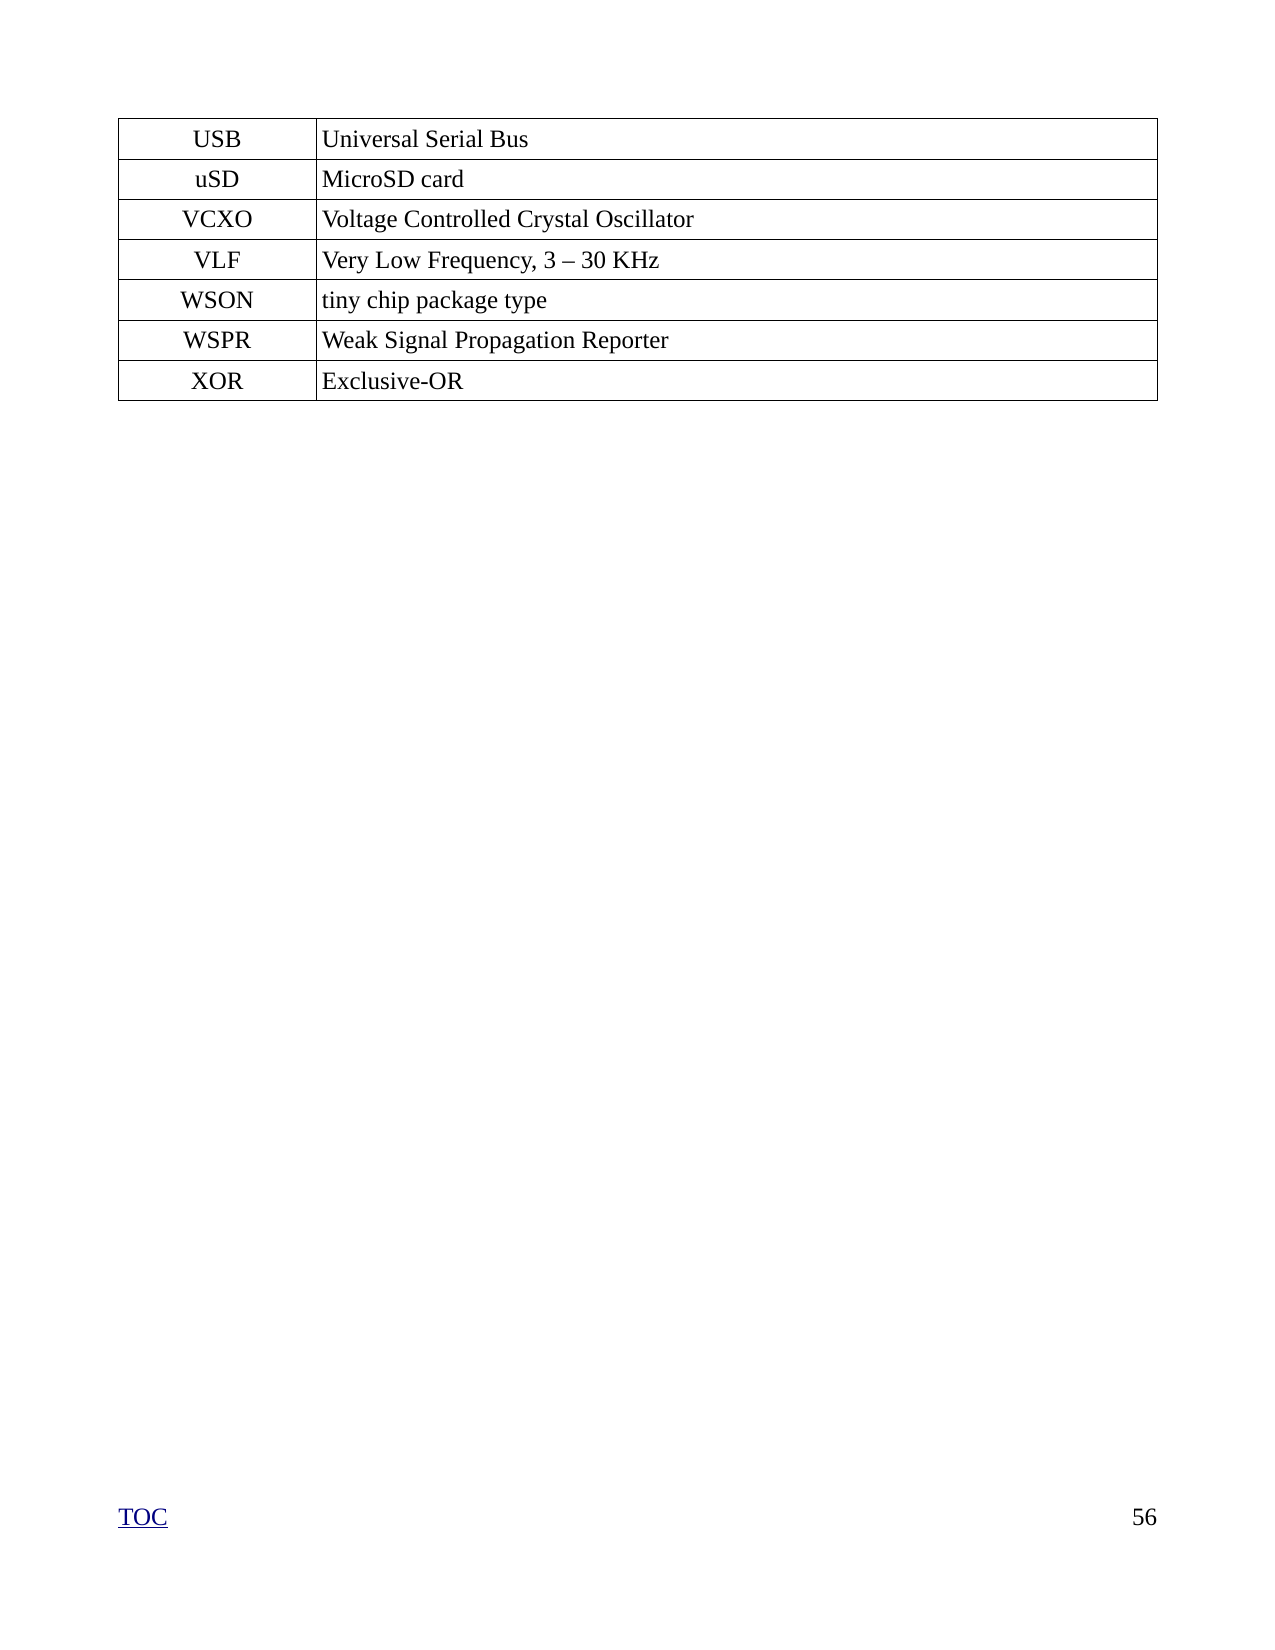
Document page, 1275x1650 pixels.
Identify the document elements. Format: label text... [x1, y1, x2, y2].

table_cell tiny chip package type [317, 280, 1157, 320]
table_cell VLF [119, 240, 316, 279]
table_cell WSPR [119, 321, 316, 360]
table_cell Weak Signal Propagation Reporter [317, 321, 1157, 360]
table_cell Voltage Controlled Crystal Oscillator [317, 200, 1157, 239]
table_cell WSON [119, 280, 316, 320]
table_cell uSD [119, 160, 316, 199]
table_cell Exclusive-OR [317, 361, 1157, 400]
table_cell USB [119, 119, 316, 158]
table_cell VCXO [119, 200, 316, 239]
table_cell Universal Serial Bus [317, 119, 1157, 158]
table_cell XOR [119, 361, 316, 400]
table_cell Very Low Frequency, 3 – 30 KHz [317, 240, 1157, 279]
table_cell MicroSD card [317, 160, 1157, 199]
